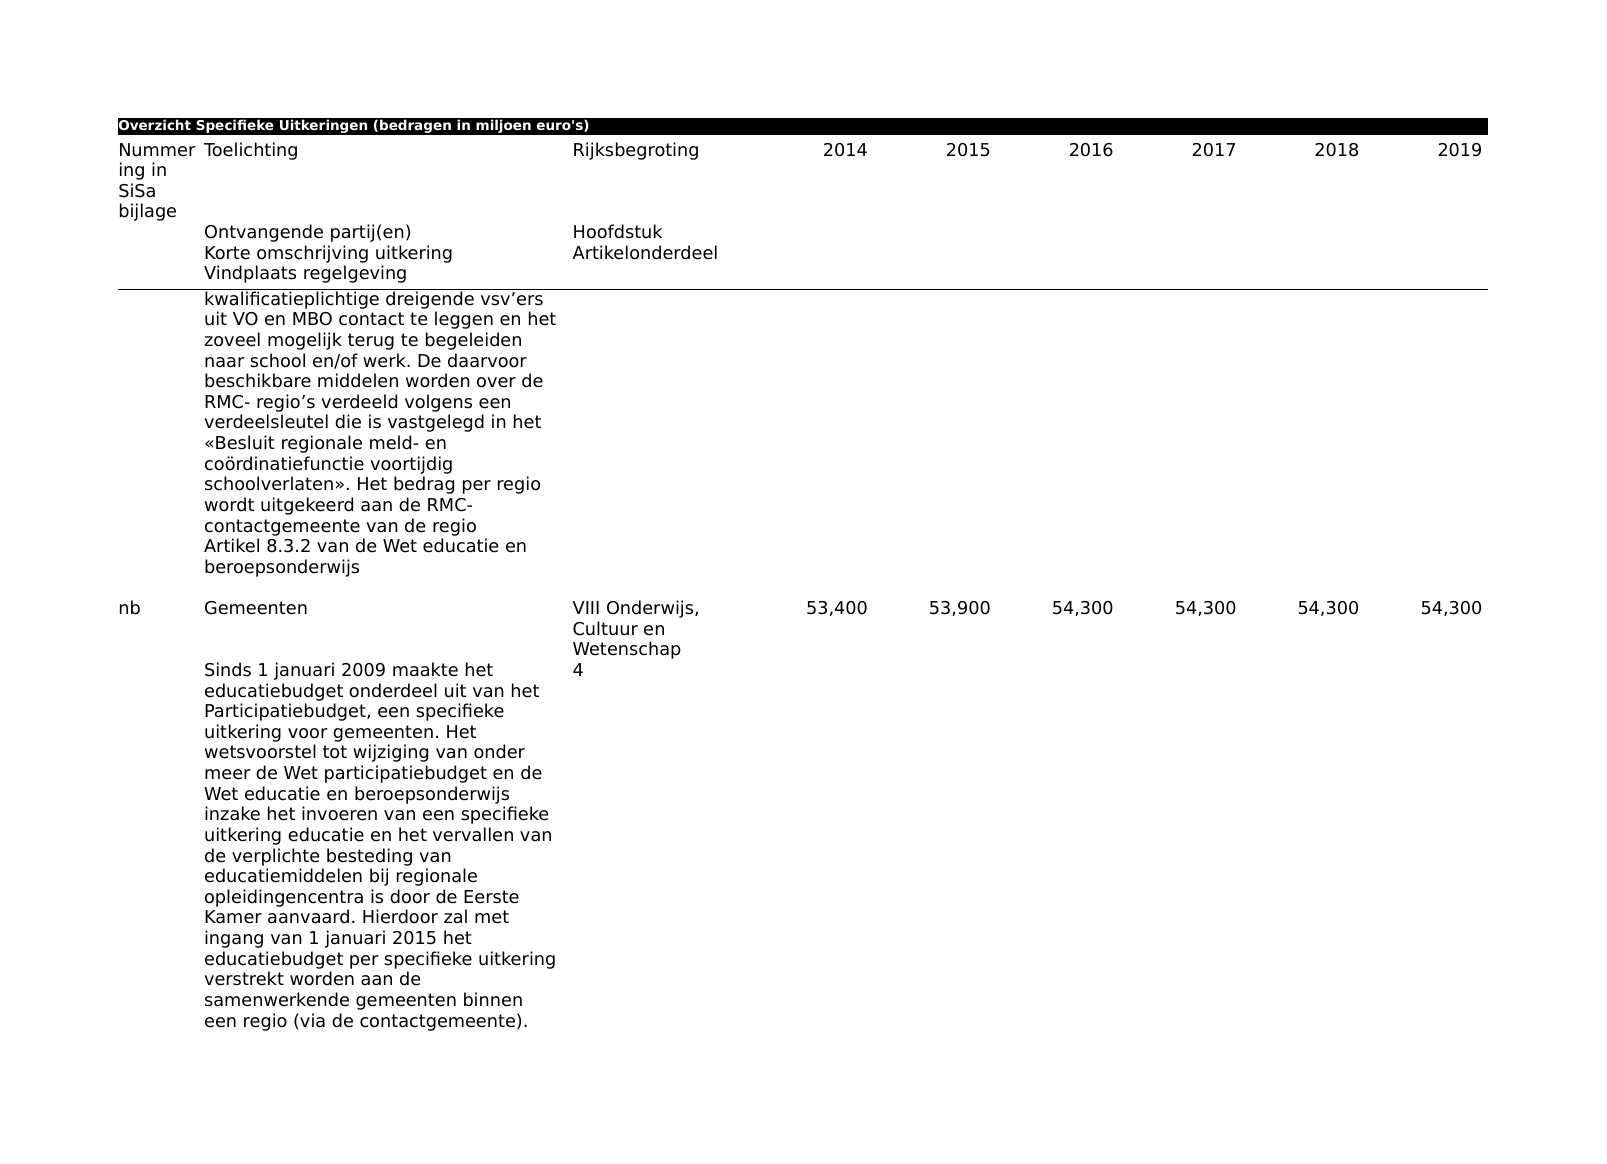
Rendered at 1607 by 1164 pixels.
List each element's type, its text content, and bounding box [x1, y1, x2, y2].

table_cell [1119, 263, 1242, 289]
table_cell Ontvangende partij(en) [198, 222, 567, 243]
table_cell [751, 290, 874, 536]
table_cell [1119, 290, 1242, 536]
table_cell [1242, 243, 1365, 263]
table_cell [567, 263, 751, 289]
table_cell 2018 [1242, 135, 1365, 222]
table_cell 53,900 [874, 598, 997, 660]
table_cell [751, 578, 874, 598]
table_cell [118, 222, 198, 243]
table_cell VIII Onderwijs, Cultuur en Wetenschap [567, 598, 751, 660]
table_cell [874, 290, 997, 536]
table_cell 2015 [874, 135, 997, 222]
table_cell [751, 243, 874, 263]
table_cell [567, 578, 751, 598]
table_cell 54,300 [997, 598, 1119, 660]
table_cell [1119, 578, 1242, 598]
table_cell Korte omschrijving uitkering [198, 243, 567, 263]
table_cell 2016 [997, 135, 1119, 222]
table_cell [1119, 243, 1242, 263]
table_cell 2014 [751, 135, 874, 222]
table_cell [1365, 536, 1488, 577]
table_cell [118, 243, 198, 263]
table_cell [118, 263, 198, 289]
table_cell Artikel 8.3.2 van de Wet educatie en beroepsonderwijs [198, 536, 567, 577]
table_cell [751, 660, 874, 1031]
table_cell [1365, 578, 1488, 598]
table_cell [874, 263, 997, 289]
table_cell [1242, 660, 1365, 1031]
table_cell [997, 578, 1119, 598]
table_cell [1242, 290, 1365, 536]
table_cell 2017 [1119, 135, 1242, 222]
table_cell [874, 536, 997, 577]
table_cell [1242, 222, 1365, 243]
table_cell [118, 536, 198, 577]
table_cell Hoofdstuk [567, 222, 751, 243]
table_cell kwalificatieplichtige dreigende vsv’ers uit VO en MBO contact te leggen en het zoveel mogelijk terug te begeleiden naar school en/of werk. De daarvoor beschikbare middelen worden over de RMC- regio’s verdeeld volgens een verdeelsleutel die is vastgelegd in het «Besluit regionale meld- en coördinatiefunctie voortijdig schoolverlaten». Het bedrag per regio wordt uitgekeerd aan de RMC-contactgemeente van de regio [198, 290, 567, 536]
table_cell [567, 536, 751, 577]
table_cell Nummering in SiSa bijlage [118, 135, 198, 222]
table_cell [567, 290, 751, 536]
table_cell [751, 536, 874, 577]
table_cell [1242, 263, 1365, 289]
table_cell [1119, 536, 1242, 577]
table_cell [751, 222, 874, 243]
table_cell [997, 243, 1119, 263]
table_cell [1365, 660, 1488, 1031]
table_cell Gemeenten [198, 598, 567, 660]
table_cell [1119, 222, 1242, 243]
table_cell Vindplaats regelgeving [198, 263, 567, 289]
table_cell 53,400 [751, 598, 874, 660]
table_cell [118, 578, 198, 598]
table_cell 54,300 [1365, 598, 1488, 660]
table_cell 54,300 [1119, 598, 1242, 660]
table_cell Toelichting [198, 135, 567, 222]
table_cell [997, 660, 1119, 1031]
table_cell [997, 290, 1119, 536]
table_cell [1119, 660, 1242, 1031]
table_cell [118, 290, 198, 536]
table_cell [874, 578, 997, 598]
table_cell [1242, 578, 1365, 598]
table_cell [874, 660, 997, 1031]
table_cell 4 [567, 660, 751, 1031]
table_cell [1365, 222, 1488, 243]
table_cell [997, 222, 1119, 243]
table_cell [118, 660, 198, 1031]
table_cell nb [118, 598, 198, 660]
table_header Overzicht Specifieke Uitkeringen (bedragen in miljoen euro's) [118, 118, 1488, 134]
table_cell [997, 263, 1119, 289]
table_cell [874, 222, 997, 243]
table_cell 2019 [1365, 135, 1488, 222]
table_cell Rijksbegroting [567, 135, 751, 222]
table_cell 54,300 [1242, 598, 1365, 660]
table_cell [874, 243, 997, 263]
table_cell [198, 578, 567, 598]
table_cell Artikelonderdeel [567, 243, 751, 263]
table_cell [751, 263, 874, 289]
table_cell [1365, 243, 1488, 263]
table_cell Sinds 1 januari 2009 maakte het educatiebudget onderdeel uit van het Participatiebudget, een specifieke uitkering voor gemeenten. Het wetsvoorstel tot wijziging van onder meer de Wet participatiebudget en de Wet educatie en beroepsonderwijs inzake het invoeren van een specifieke uitkering educatie en het vervallen van de verplichte besteding van educatiemiddelen bij regionale opleidingencentra is door de Eerste Kamer aanvaard. Hierdoor zal met ingang van 1 januari 2015 het educatiebudget per specifieke uitkering verstrekt worden aan de samenwerkende gemeenten binnen een regio (via de contactgemeente). [198, 660, 567, 1031]
table_cell [1242, 536, 1365, 577]
table_cell [1365, 263, 1488, 289]
table_cell [1365, 290, 1488, 536]
table_cell [997, 536, 1119, 577]
